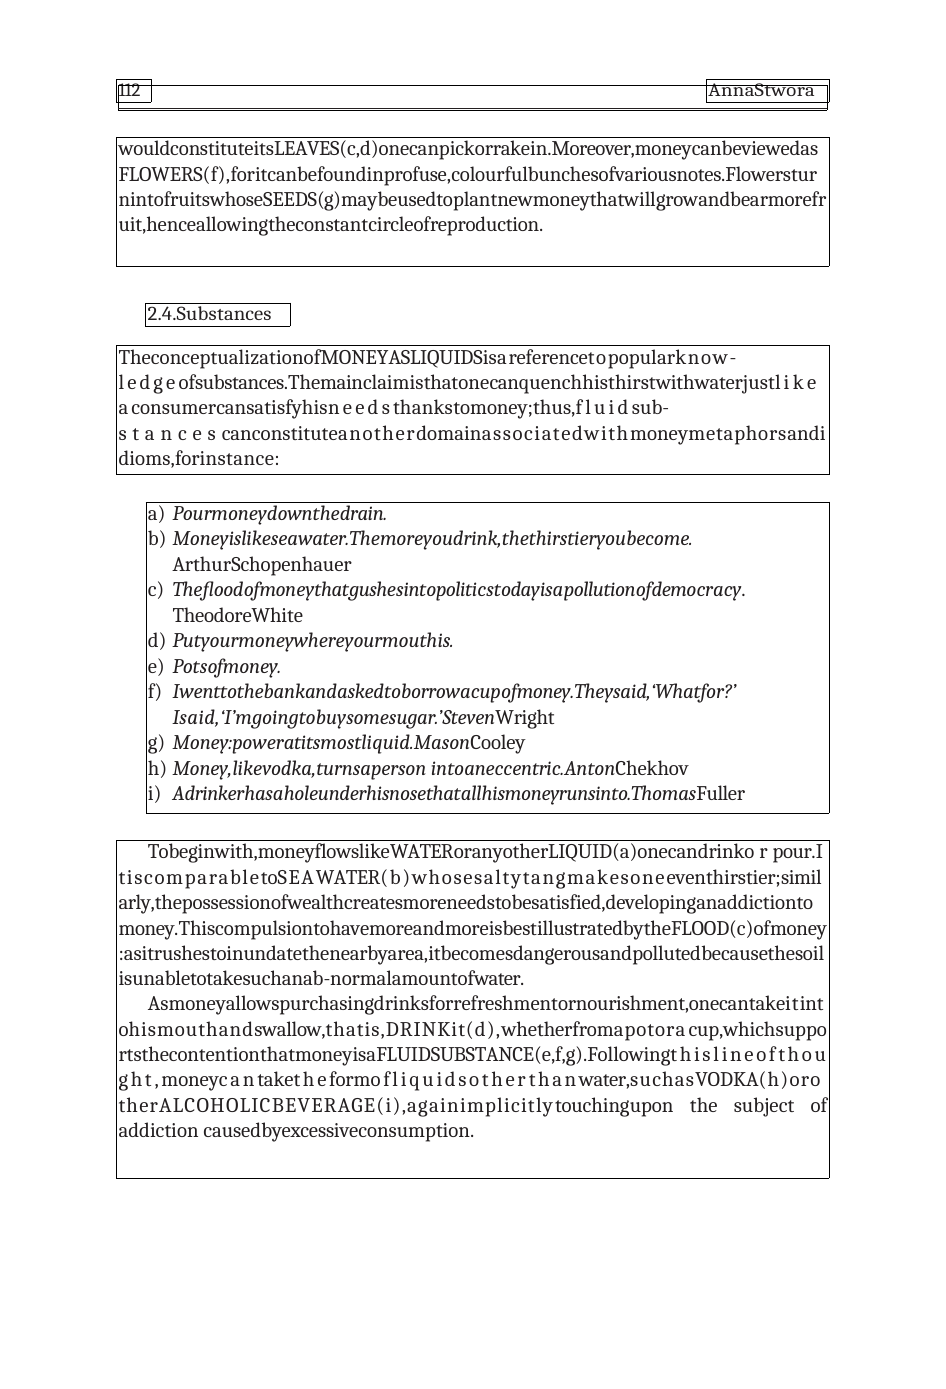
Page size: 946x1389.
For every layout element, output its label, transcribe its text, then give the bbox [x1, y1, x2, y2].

text Isaid,‘I’mgoingtobuysomesugar.’StevenWright [172, 706, 829, 729]
list Thefloodofmoneythatgushesintopoliticstodayisapollutionofdemocracy. [148, 578, 829, 602]
list Moneyislikeseawater.Themoreyoudrink,thethirstieryoubecome. [148, 527, 829, 551]
list Potsofmoney. [148, 654, 829, 678]
list Money,likevodka,turnsaperson intoaneccentric.AntonChekhov [148, 757, 829, 781]
text 112 [119, 86, 151, 101]
text Tobeginwith,moneyflowslikeWATERoranyotherLIQUID(a)onecandrinkorpour.ItiscomparabletoSEAWATER(b)whosesaltytangmakesoneeventhirstier;similarly,thepossessionofwealthcreatesmoreneedstobesatisfied,developinganaddictiontomoney.ThiscompulsiontohavemoreandmoreisbestillustratedbytheFLOOD(c)ofmoney:asitrushestoinundatethenearbyarea,itbecomesdangerousandpollutedbecausethesoilisunabletotakesuchanab-normalamountofwater. [118, 841, 827, 991]
list Money:poweratitsmostliquid.MasonCooley [148, 731, 829, 755]
list Adrinkerhasaholeunderhisnosethatallhismoneyrunsinto.ThomasFuller [148, 782, 829, 806]
text Asmoneyallowspurchasingdrinksforrefreshmentornourishment,onecantakeitintohismouthandswallow,thatis,DRINKit(d),whetherfromapotoracup,whichsupportsthecontentionthatmoneyisaFLUIDSUBSTANCE(e,f,g).Followingthislineofthought,moneycantaketheformofliquidsotherthanwater,suchasVODKA(h)orotherALCOHOLICBEVERAGE(i),againimplicitlytouchingupon the subject of addiction causedbyexcessiveconsumption. [118, 992, 827, 1143]
text 2.4.Substances [147, 304, 290, 325]
text [118, 80, 151, 85]
list Putyourmoneywhereyourmouthis. [148, 629, 829, 653]
list Pourmoneydownthedrain. [148, 503, 829, 525]
text TheconceptualizationofMONEYASLIQUIDSisareferencetopopularknow-ledgeofsubstances.Themainclaimisthatonecanquenchhisthirstwithwaterjustlikeaconsumercansatisfyhisneedsthankstomoney;thus,fluidsub-stancescanconstituteanotherdomainassociatedwithmoneymetaphorsandidioms,forinstance: [118, 346, 827, 471]
text TheodoreWhite [172, 603, 829, 627]
list Iwenttothebankandaskedtoborrowacupofmoney.Theysaid,‘Whatfor?’ [148, 680, 829, 704]
text AnnaStwora [708, 80, 829, 101]
text ArthurSchopenhauer [172, 552, 829, 576]
text wouldconstituteitsLEAVES(c,d)onecanpickorrakein.Moreover,moneycanbeviewedasFLOWERS(f),foritcanbefoundinprofuse,colourfulbunchesofvariousnotes.FlowersturnintofruitswhoseSEEDS(g)maybeusedtoplantnewmoneythatwillgrowandbearmorefruit,henceallowingtheconstantcircleofreproduction. [118, 138, 827, 237]
